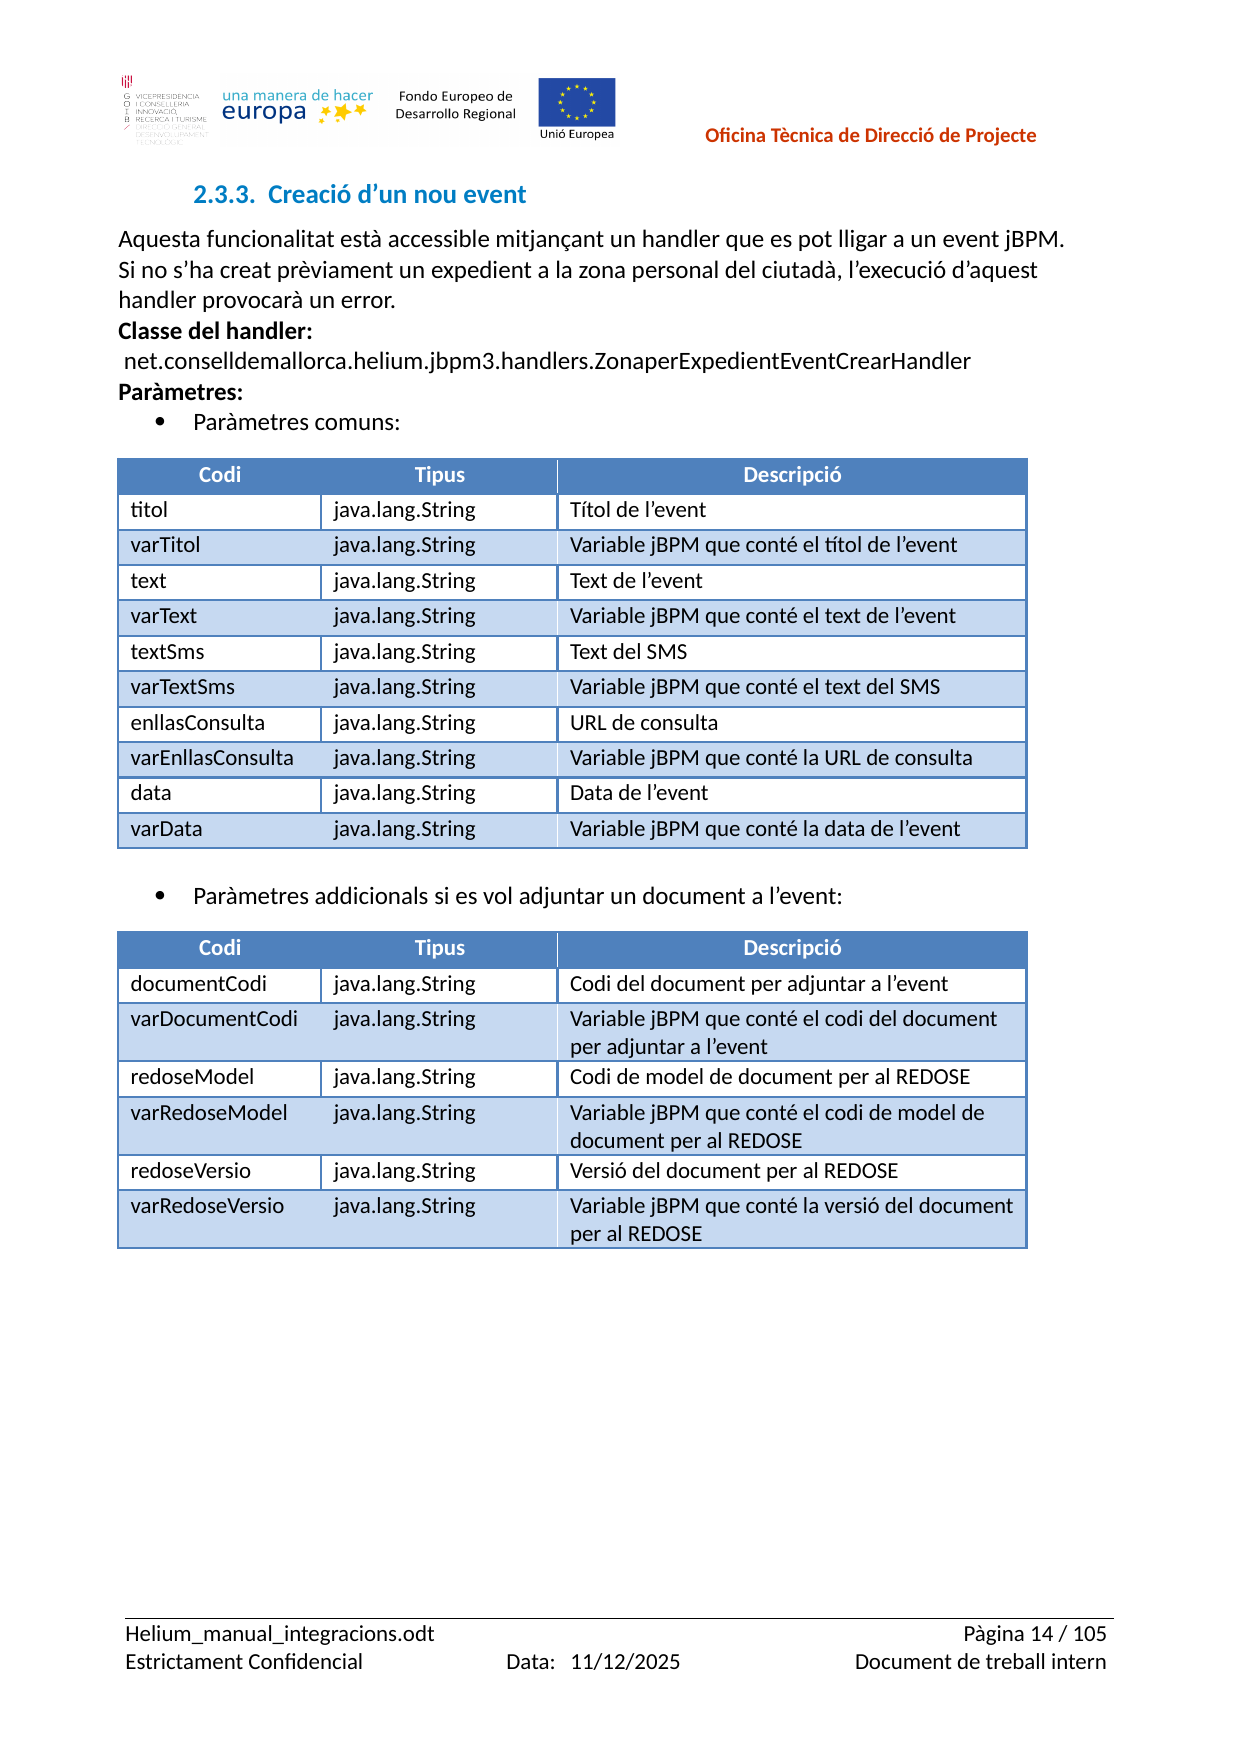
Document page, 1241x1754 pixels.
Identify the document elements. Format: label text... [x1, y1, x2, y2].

table_cell varEnllasConsulta [119, 743, 321, 776]
table_cell Text de l’event [559, 566, 1025, 599]
table_cell java.lang.String [322, 495, 556, 528]
table_cell java.lang.String [321, 814, 557, 847]
table_header Tipus [321, 933, 557, 967]
table_cell varDocumentCodi [119, 1004, 321, 1060]
table_cell Variable jBPM que conté el codi del document per adjuntar a l’event [558, 1004, 1025, 1060]
picture [219, 73, 621, 147]
table_header Tipus [321, 460, 557, 493]
table_cell Variable jBPM que conté el text del SMS [558, 672, 1025, 706]
table_cell documentCodi [119, 969, 320, 1002]
table_cell java.lang.String [322, 708, 556, 741]
table_cell java.lang.String [322, 637, 556, 670]
table_cell varRedoseVersio [119, 1191, 321, 1247]
table_cell java.lang.String [321, 672, 557, 706]
table_cell redoseVersio [119, 1156, 320, 1189]
table_cell varTextSms [119, 672, 321, 706]
table_cell varRedoseModel [119, 1098, 321, 1154]
table_cell varTitol [119, 531, 321, 564]
table_cell java.lang.String [321, 601, 557, 635]
table_cell data [119, 779, 320, 812]
table_cell java.lang.String [321, 1004, 557, 1060]
table_header Codi [119, 933, 321, 967]
table_cell java.lang.String [322, 1062, 556, 1096]
table_header Descripció [558, 460, 1025, 493]
table_cell Codi del document per adjuntar a l’event [559, 969, 1025, 1002]
table_cell java.lang.String [321, 743, 557, 776]
table_cell Codi de model de document per al REDOSE [559, 1062, 1025, 1096]
table_header Codi [119, 460, 321, 493]
table_cell Variable jBPM que conté la URL de consulta [558, 743, 1025, 776]
table_cell text [119, 566, 320, 599]
subtitle Creació d’un nou event [193, 178, 1122, 211]
picture [118, 73, 213, 147]
table_cell Variable jBPM que conté el codi de model de document per al REDOSE [558, 1098, 1025, 1154]
table_cell java.lang.String [322, 779, 556, 812]
table_cell enllasConsulta [119, 708, 320, 741]
table_cell redoseModel [119, 1062, 320, 1096]
table_cell varData [119, 814, 321, 847]
table_cell Versió del document per al REDOSE [559, 1156, 1025, 1189]
table_cell java.lang.String [321, 531, 557, 564]
table_cell titol [119, 495, 320, 528]
table_cell Variable jBPM que conté la data de l’event [558, 814, 1025, 847]
text Paràmetres: [118, 376, 1122, 406]
table_cell Variable jBPM que conté la versió del document per al REDOSE [558, 1191, 1025, 1247]
list Paràmetres comuns: [156, 406, 1122, 437]
table_cell Variable jBPM que conté el títol de l’event [558, 531, 1025, 564]
table_cell Variable jBPM que conté el text de l’event [558, 601, 1025, 635]
table_cell java.lang.String [321, 1191, 557, 1247]
table_cell java.lang.String [322, 969, 556, 1002]
text Si no s’ha creat prèviament un expedient a la zona personal del ciutadà, l’execució d’aquest handler provocarà un error. [118, 254, 1122, 315]
table_cell Text del SMS [559, 637, 1025, 670]
text Classe del handler: [118, 315, 1122, 345]
table_cell URL de consulta [559, 708, 1025, 741]
table_cell varText [119, 601, 321, 635]
table_cell Títol de l’event [559, 495, 1025, 528]
text Aquesta funcionalitat està accessible mitjançant un handler que es pot lligar a un event jBPM. [118, 223, 1122, 254]
table_header Descripció [558, 933, 1025, 967]
table_cell java.lang.String [321, 1098, 557, 1154]
table_cell java.lang.String [322, 1156, 556, 1189]
list Paràmetres addicionals si es vol adjuntar un document a l’event: [156, 880, 1122, 910]
table_cell java.lang.String [322, 566, 556, 599]
text net.conselldemallorca.helium.jbpm3.handlers.ZonaperExpedientEventCrearHandler [118, 345, 1122, 376]
table_cell Data de l’event [559, 779, 1025, 812]
table_cell textSms [119, 637, 320, 670]
